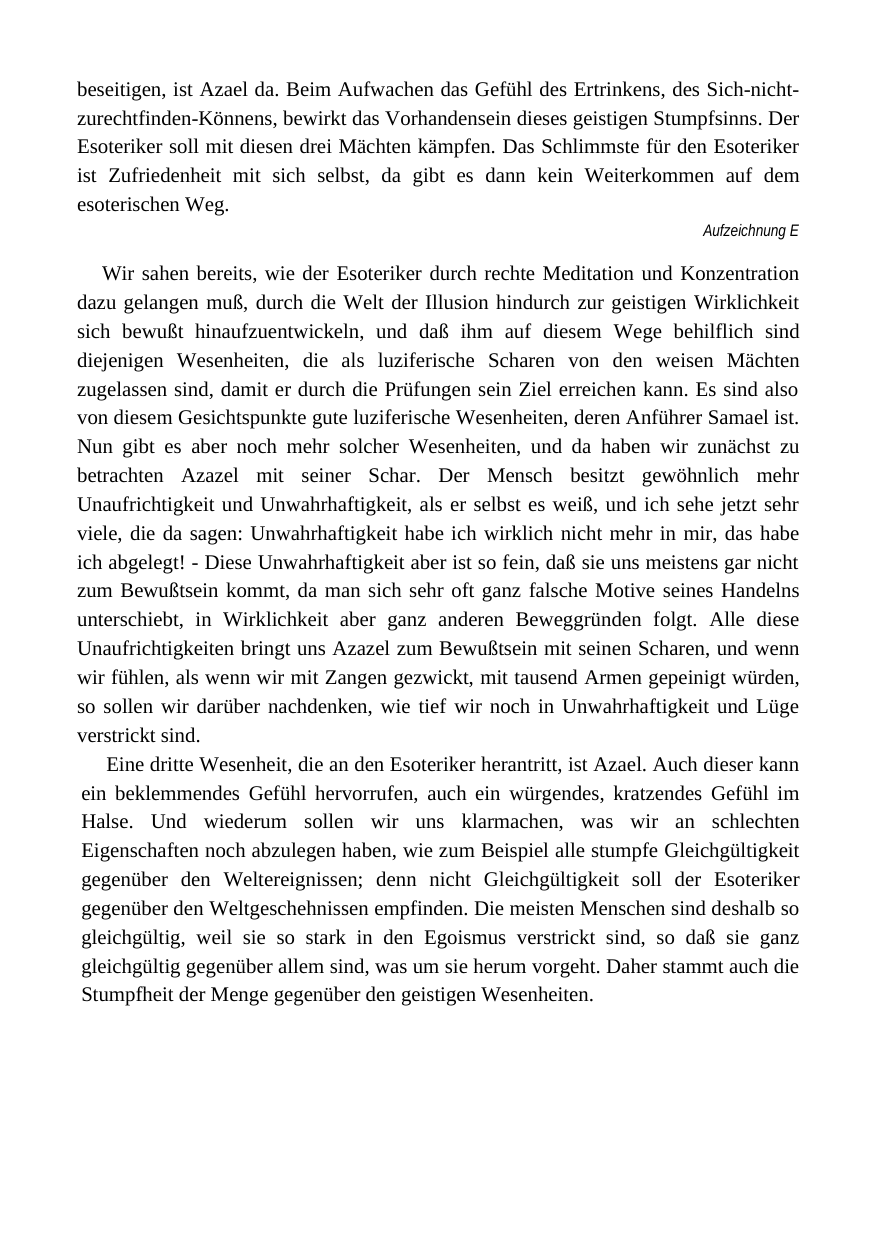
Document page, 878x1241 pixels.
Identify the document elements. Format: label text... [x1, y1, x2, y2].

text Eine dritte Wesenheit, die an den Esoteriker herantritt, ist Azael. Auch dieser kann ein beklemmendes Gefühl hervorrufen, auch ein würgendes, kratzendes Gefühl im Halse. Und wiederum sollen wir uns klarmachen, was wir an schlechten Eigenschaften noch abzulegen haben, wie zum Beispiel alle stumpfe Gleichgültigkeit gegenüber den Weltereignissen; denn nicht Gleichgültigkeit soll der Esoteriker gegenüber den Weltgeschehnissen empfinden. Die meisten Menschen sind deshalb so gleichgültig, weil sie so stark in den Egoismus verstrickt sind, so daß sie ganz gleichgültig gegenüber allem sind, was um sie herum vorgeht. Daher stammt auch die Stumpfheit der Menge gegenüber den geistigen Wesenheiten. [81, 752, 800, 1006]
text Wir sahen bereits, wie der Esoteriker durch rechte Meditation und Konzentration dazu gelangen muß, durch die Welt der Illusion hindurch zur geistigen Wirklichkeit sich bewußt hinaufzuentwickeln, und daß ihm auf diesem Wege behilflich sind diejenigen Wesenheiten, die als luziferische Scharen von den weisen Mächten zugelassen sind, damit er durch die Prüfungen sein Ziel erreichen kann. Es sind also von diesem Gesichtspunkte gute luziferische Wesenheiten, deren Anführer Samael ist. Nun gibt es aber noch mehr solcher Wesenheiten, und da haben wir zunächst zu betrachten Azazel mit seiner Schar. Der Mensch besitzt gewöhnlich mehr Unaufrichtigkeit und Unwahrhaftigkeit, als er selbst es weiß, und ich sehe jetzt sehr viele, die da sagen: Unwahrhaftigkeit habe ich wirklich nicht mehr in mir, das habe ich abgelegt! - Diese Unwahrhaftigkeit aber ist so fein, daß sie uns meistens gar nicht zum Bewußtsein kommt, da man sich sehr oft ganz falsche Motive seines Handelns unterschiebt, in Wirklichkeit aber ganz anderen Beweggründen folgt. Alle diese Unaufrichtigkeiten bringt uns Azazel zum Bewußtsein mit seinen Scharen, und wenn wir fühlen, als wenn wir mit Zangen gezwickt, mit tausend Armen gepeinigt würden, so sollen wir darüber nachdenken, wie tief wir noch in Unwahrhaftigkeit und Lüge verstrickt sind. [77, 261, 800, 747]
text Aufzeichnung E [573, 221, 800, 240]
text beseitigen, ist Azael da. Beim Aufwachen das Gefühl des Ertrinkens, des Sich-nicht-zurechtfinden-Könnens, bewirkt das Vorhandensein dieses geistigen Stumpfsinns. Der Esoteriker soll mit diesen drei Mächten kämpfen. Das Schlimmste für den Esoteriker ist Zufriedenheit mit sich selbst, da gibt es dann kein Weiterkommen auf dem esoterischen Weg. [77, 77, 800, 216]
